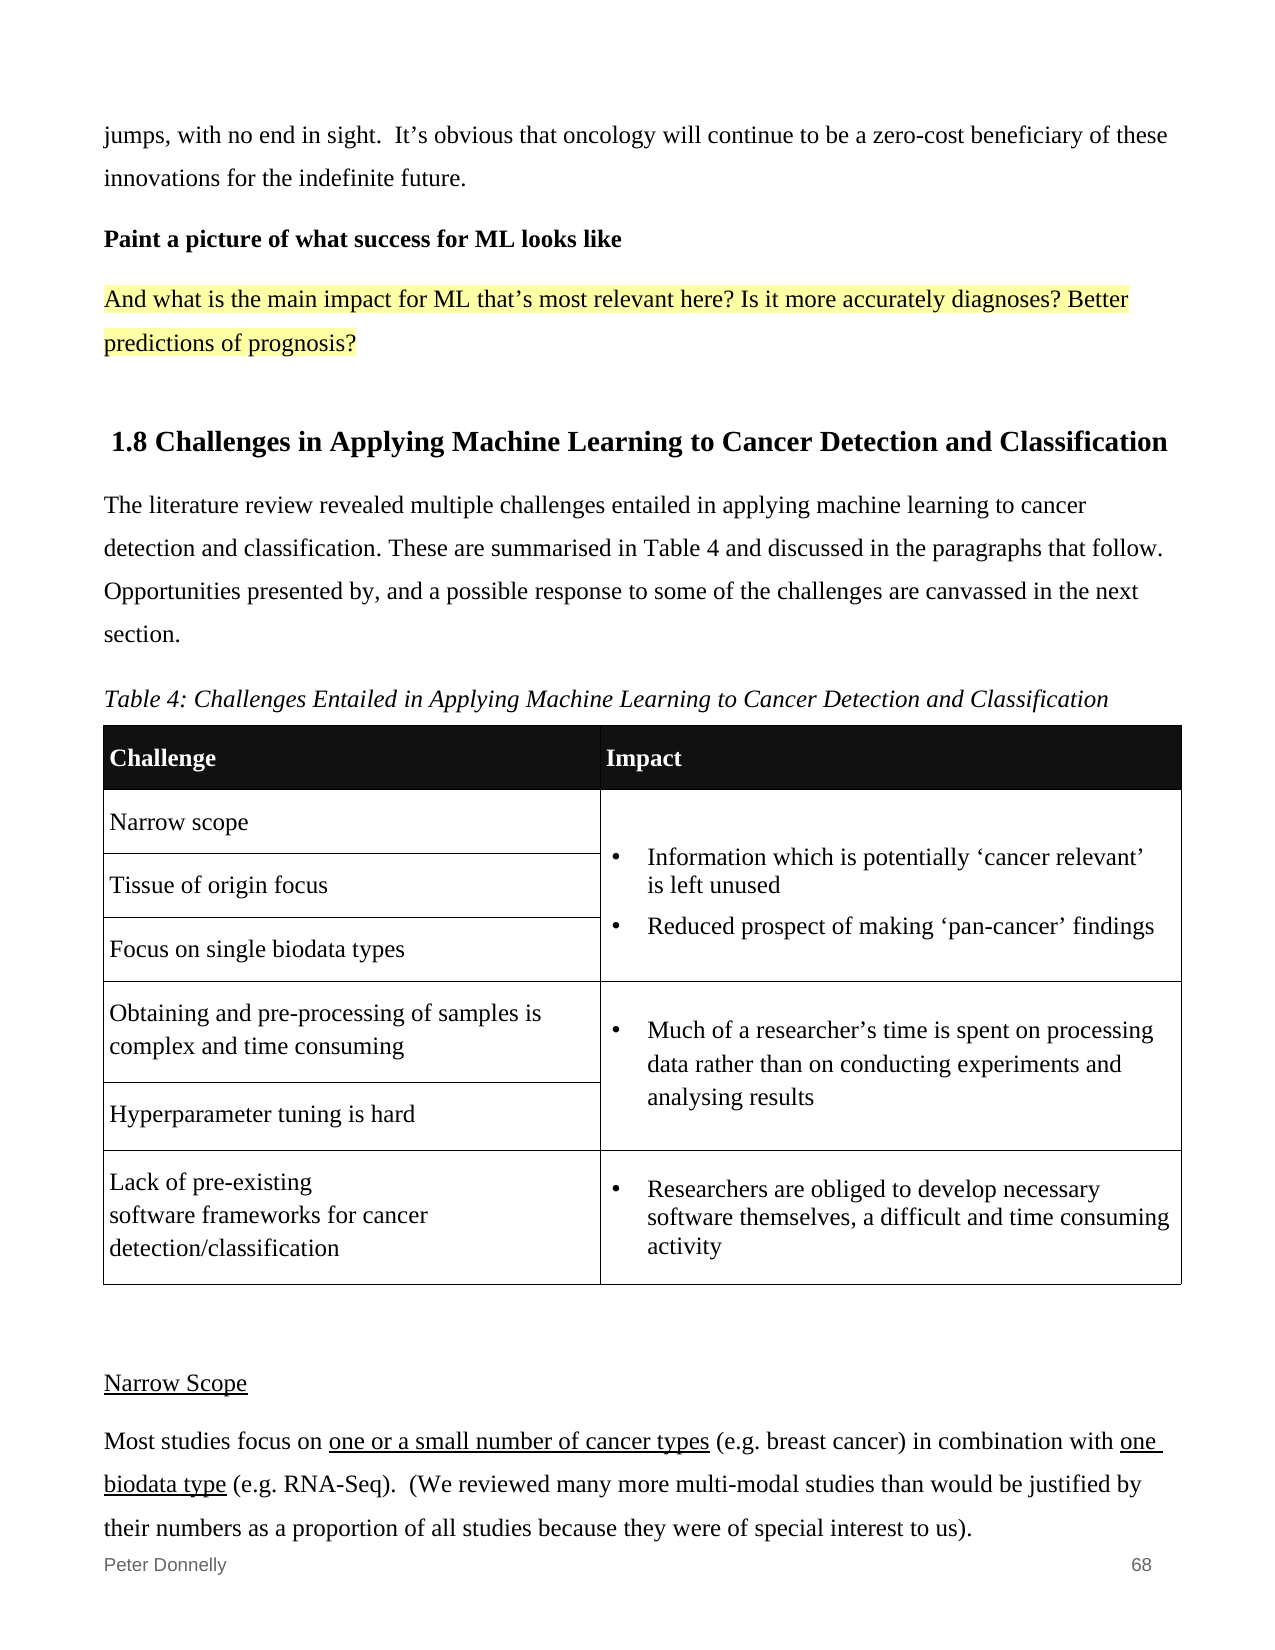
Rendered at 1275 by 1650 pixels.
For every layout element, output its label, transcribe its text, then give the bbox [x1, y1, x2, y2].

table_cell Lack of pre-existing software frameworks for cancer detection/classification [104, 1151, 600, 1284]
table_cell Tissue of origin focus [104, 854, 600, 917]
text Table 4: Challenges Entailed in Applying Machine Learning to Cancer Detection and Classification [103, 684, 1181, 713]
subtitle Challenges in Applying Machine Learning to Cancer Detection and Classification [103, 424, 1181, 457]
table_header Impact [601, 726, 1181, 789]
text Narrow Scope [103, 1368, 1181, 1397]
table_cell Researchers are obliged to develop necessary software themselves, a difficult and time consuming activity [601, 1151, 1181, 1284]
table_cell Information which is potentially ‘cancer relevant’ is left unused Reduced prospect of making ‘pan-cancer’ findings [601, 790, 1181, 981]
text Most studies focus on one or a small number of cancer types (e.g. breast cancer) in combination with one biodata type (e.g. RNA-Seq). (We reviewed many more multi-modal studies than would be justified by their numbers as a proportion of all studies because they were of special interest to us). [103, 1426, 1181, 1541]
text Paint a picture of what success for ML looks like [103, 224, 1181, 252]
text jumps, with no end in sight. It’s obvious that oncology will continue to be a zero-cost beneficiary of these innovations for the indefinite future. [103, 120, 1181, 192]
text And what is the main impact for ML that’s most relevant here? Is it more accurately diagnoses? Better predictions of prognosis? [103, 284, 1181, 356]
table_cell Hyperparameter tuning is hard [104, 1083, 600, 1150]
table_header Challenge [104, 726, 600, 789]
table_cell Focus on single biodata types [104, 918, 600, 981]
text The literature review revealed multiple challenges entailed in applying machine learning to cancer detection and classification. These are summarised in Table 4 and discussed in the paragraphs that follow. Opportunities presented by, and a possible response to some of the challenges are canvassed in the next section. [103, 490, 1181, 648]
table_cell Obtaining and pre-processing of samples is complex and time consuming [104, 982, 600, 1082]
table_cell Narrow scope [104, 790, 600, 853]
table_cell Much of a researcher’s time is spent on processing data rather than on conducting experiments and analysing results [601, 982, 1181, 1150]
